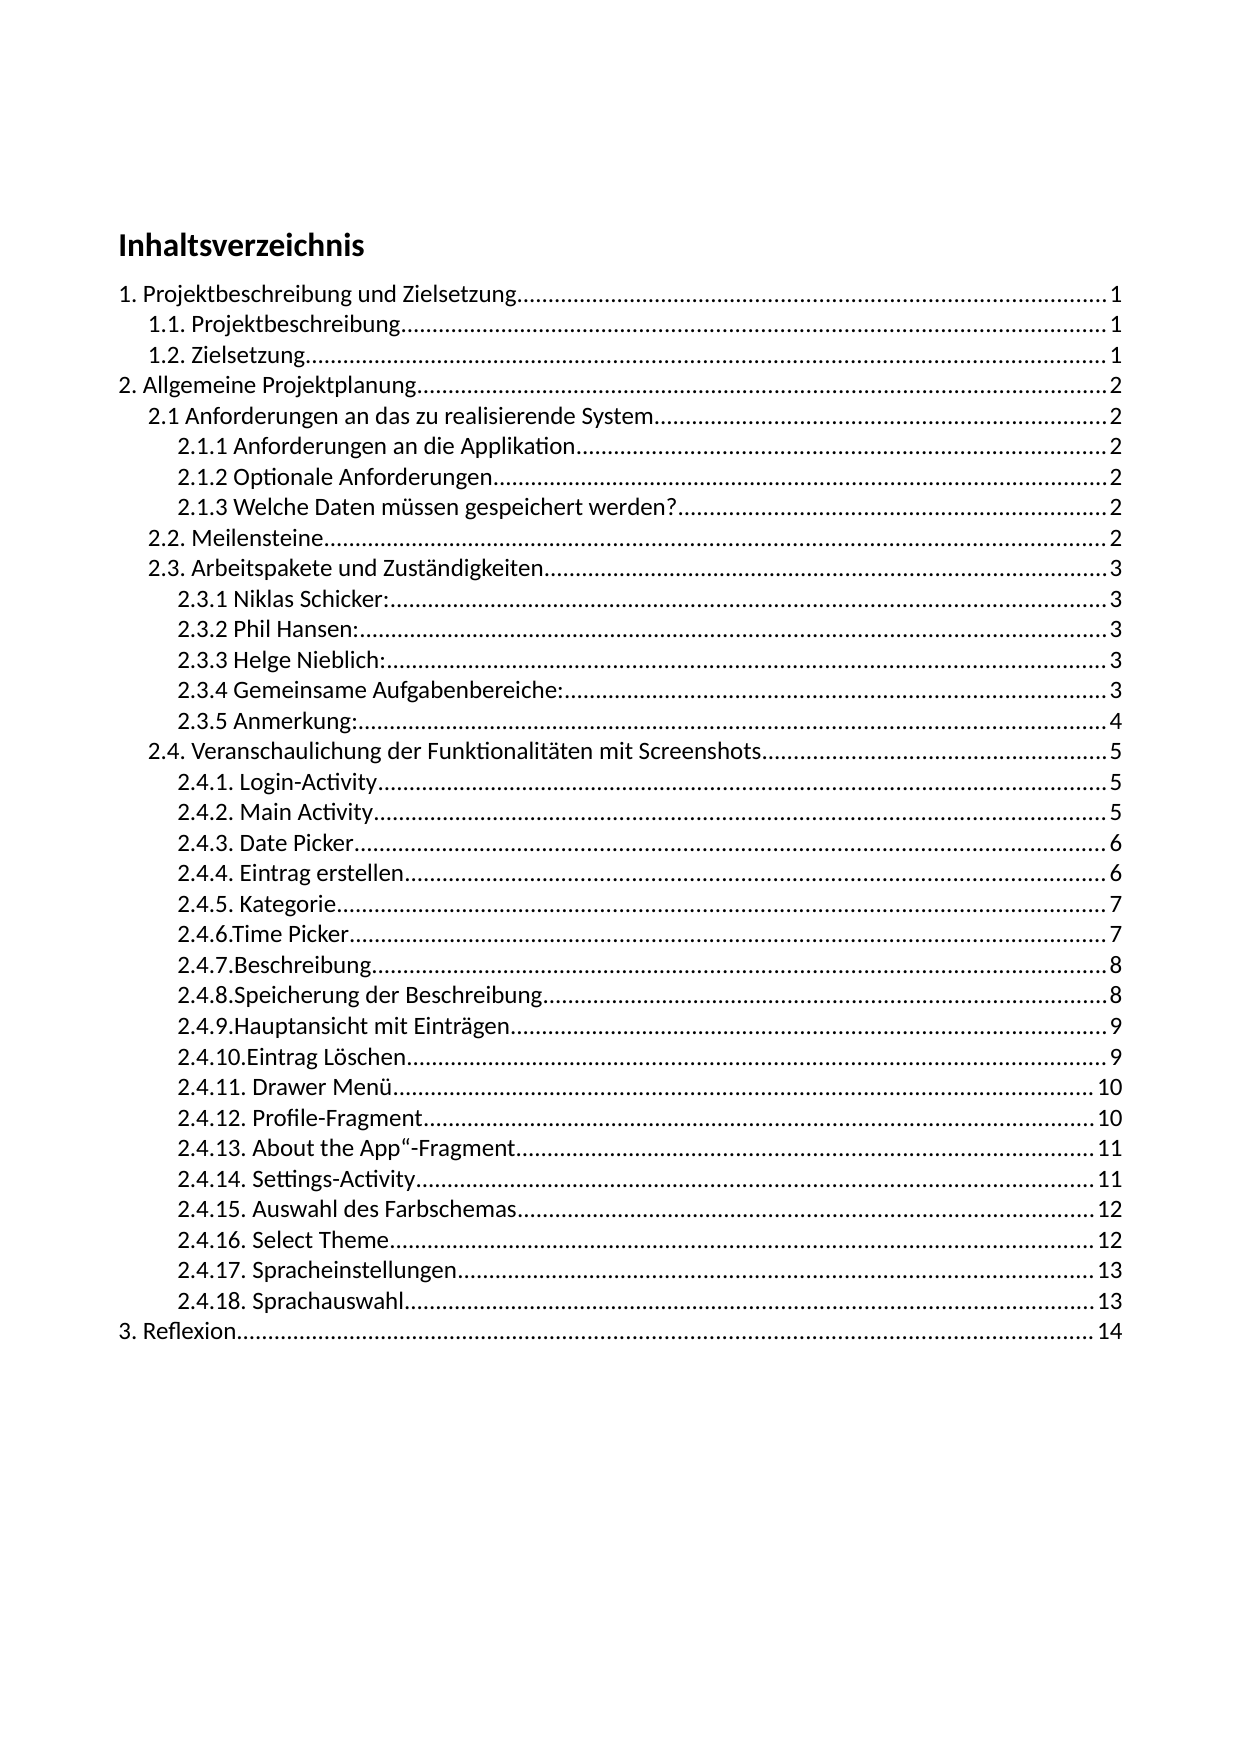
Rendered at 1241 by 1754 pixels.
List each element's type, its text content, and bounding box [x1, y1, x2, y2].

text 2.3.5 Anmerkung: 4 [177, 705, 1122, 736]
text 2.3.2 Phil Hansen: 3 [177, 613, 1122, 644]
text 2.4.11. Drawer Menü 10 [177, 1071, 1122, 1102]
text 2.4.12. Profile-Fragment 10 [177, 1102, 1122, 1132]
text 2.1.3 Welche Daten müssen gespeichert werden? 2 [177, 491, 1122, 522]
text 2.4.2. Main Activity 5 [177, 797, 1122, 827]
text 2.4.14. Settings-Activity 11 [177, 1163, 1122, 1193]
text 2.4.6.Time Picker 7 [177, 919, 1122, 949]
text 2.4.16. Select Theme 12 [177, 1224, 1122, 1254]
text 2.4.10.Eintrag Löschen 9 [177, 1041, 1122, 1071]
text 3. Reflexion 14 [118, 1315, 1122, 1346]
text 2.4.13. About the App“-Fragment 11 [177, 1132, 1122, 1163]
text 2. Allgemeine Projektplanung 2 [118, 369, 1122, 400]
text 2.4.5. Kategorie 7 [177, 888, 1122, 919]
text 2.4.1. Login-Activity 5 [177, 766, 1122, 797]
text 2.4.4. Eintrag erstellen 6 [177, 858, 1122, 888]
text 2.3.4 Gemeinsame Aufgabenbereiche: 3 [177, 674, 1122, 705]
text 2.4.7.Beschreibung 8 [177, 949, 1122, 980]
text 2.3.3 Helge Nieblich: 3 [177, 644, 1122, 674]
subtitle Inhaltsverzeichnis [118, 224, 1122, 265]
text 2.4. Veranschaulichung der Funktionalitäten mit Screenshots 5 [148, 736, 1122, 766]
text 2.4.8.Speicherung der Beschreibung 8 [177, 980, 1122, 1010]
text 2.4.15. Auswahl des Farbschemas 12 [177, 1193, 1122, 1224]
text 2.4.9.Hauptansicht mit Einträgen 9 [177, 1010, 1122, 1041]
text 2.4.17. Spracheinstellungen 13 [177, 1254, 1122, 1285]
text 1.2. Zielsetzung 1 [148, 339, 1122, 369]
text 2.3.1 Niklas Schicker: 3 [177, 583, 1122, 613]
text 2.4.3. Date Picker 6 [177, 827, 1122, 858]
text 2.1.2 Optionale Anforderungen 2 [177, 461, 1122, 491]
text 2.1 Anforderungen an das zu realisierende System 2 [148, 400, 1122, 430]
text 1.1. Projektbeschreibung 1 [148, 308, 1122, 339]
text 2.1.1 Anforderungen an die Applikation 2 [177, 430, 1122, 461]
text 2.2. Meilensteine 2 [148, 522, 1122, 552]
text 2.3. Arbeitspakete und Zuständigkeiten 3 [148, 552, 1122, 583]
text 1. Projektbeschreibung und Zielsetzung 1 [118, 278, 1122, 308]
text 2.4.18. Sprachauswahl 13 [177, 1285, 1122, 1315]
